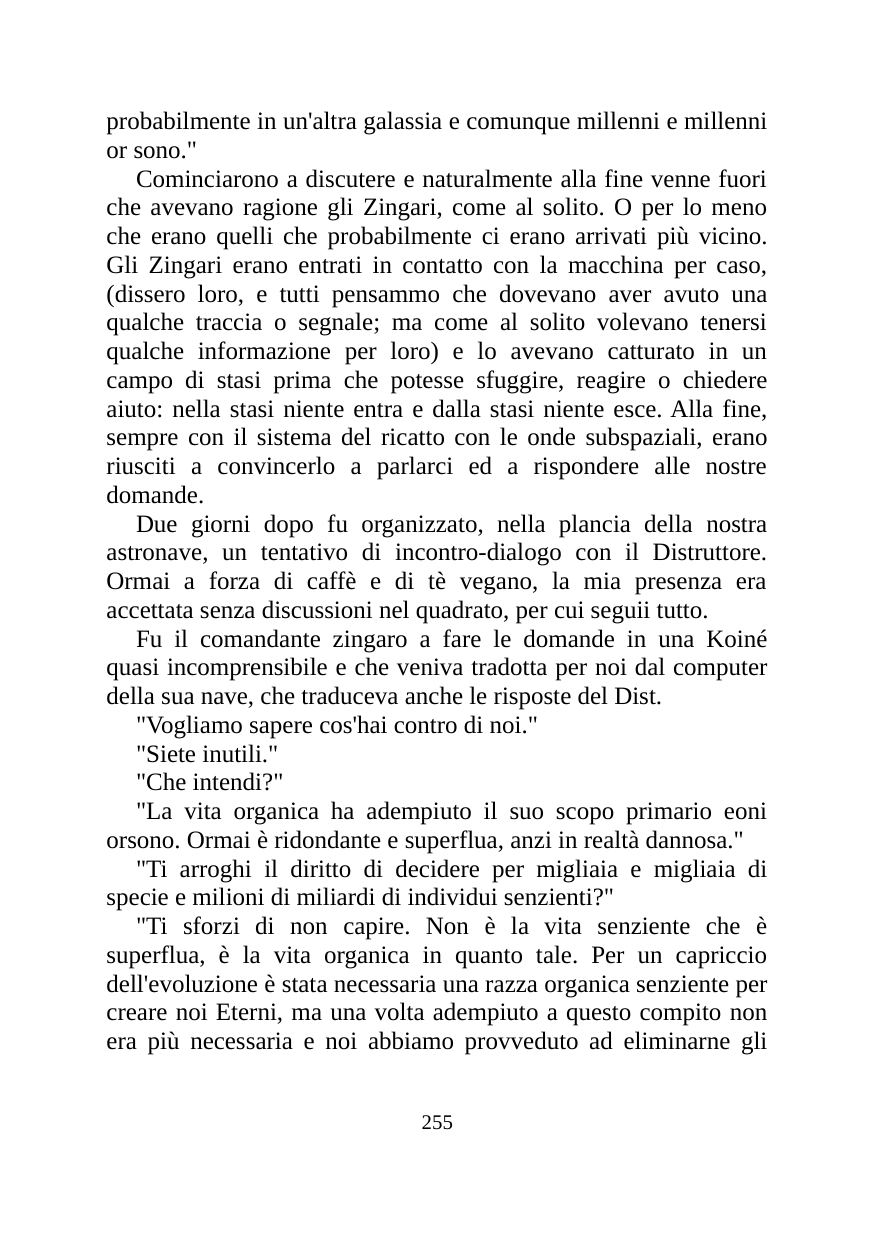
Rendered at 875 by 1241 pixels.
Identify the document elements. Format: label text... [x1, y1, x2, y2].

text "Ti sforzi di non capire. Non è la vita senziente che è superflua, è la vita organica in quanto tale. Per un capriccio dell'evoluzione è stata necessaria una razza organica senziente per creare noi Eterni, ma una volta adempiuto a questo compito non era più necessaria e noi abbiamo provveduto ad eliminarne gli [106, 911, 768, 1055]
text "Siete inutili." [106, 739, 768, 767]
text "Che intendi?" [106, 767, 768, 796]
text Cominciarono a discutere e naturalmente alla fine venne fuori che avevano ragione gli Zingari, come al solito. O per lo meno che erano quelli che probabilmente ci erano arrivati più vicino. Gli Zingari erano entrati in contatto con la macchina per caso, (dissero loro, e tutti pensammo che dovevano aver avuto una qualche traccia o segnale; ma come al solito volevano tenersi qualche informazione per loro) e lo avevano catturato in un campo di stasi prima che potesse sfuggire, reagire o chiedere aiuto: nella stasi niente entra e dalla stasi niente esce. Alla fine, sempre con il sistema del ricatto con le onde subspaziali, erano riusciti a convincerlo a parlarci ed a rispondere alle nostre domande. [106, 164, 768, 509]
text "Ti arroghi il diritto di decidere per migliaia e migliaia di specie e milioni di miliardi di individui senzienti?" [106, 854, 768, 911]
text Due giorni dopo fu organizzato, nella plancia della nostra astronave, un tentativo di incontro-dialogo con il Distruttore. Ormai a forza di caffè e di tè vegano, la mia presenza era accettata senza discussioni nel quadrato, per cui seguii tutto. [106, 509, 768, 624]
text "Vogliamo sapere cos'hai contro di noi." [106, 710, 768, 739]
text probabilmente in un'altra galassia e comunque millenni e millenni or sono." [106, 106, 768, 164]
text Fu il comandante zingaro a fare le domande in una Koiné quasi incomprensibile e che veniva tradotta per noi dal computer della sua nave, che traduceva anche le risposte del Dist. [106, 624, 768, 710]
text "La vita organica ha adempiuto il suo scopo primario eoni orsono. Ormai è ridondante e superflua, anzi in realtà dannosa." [106, 796, 768, 854]
